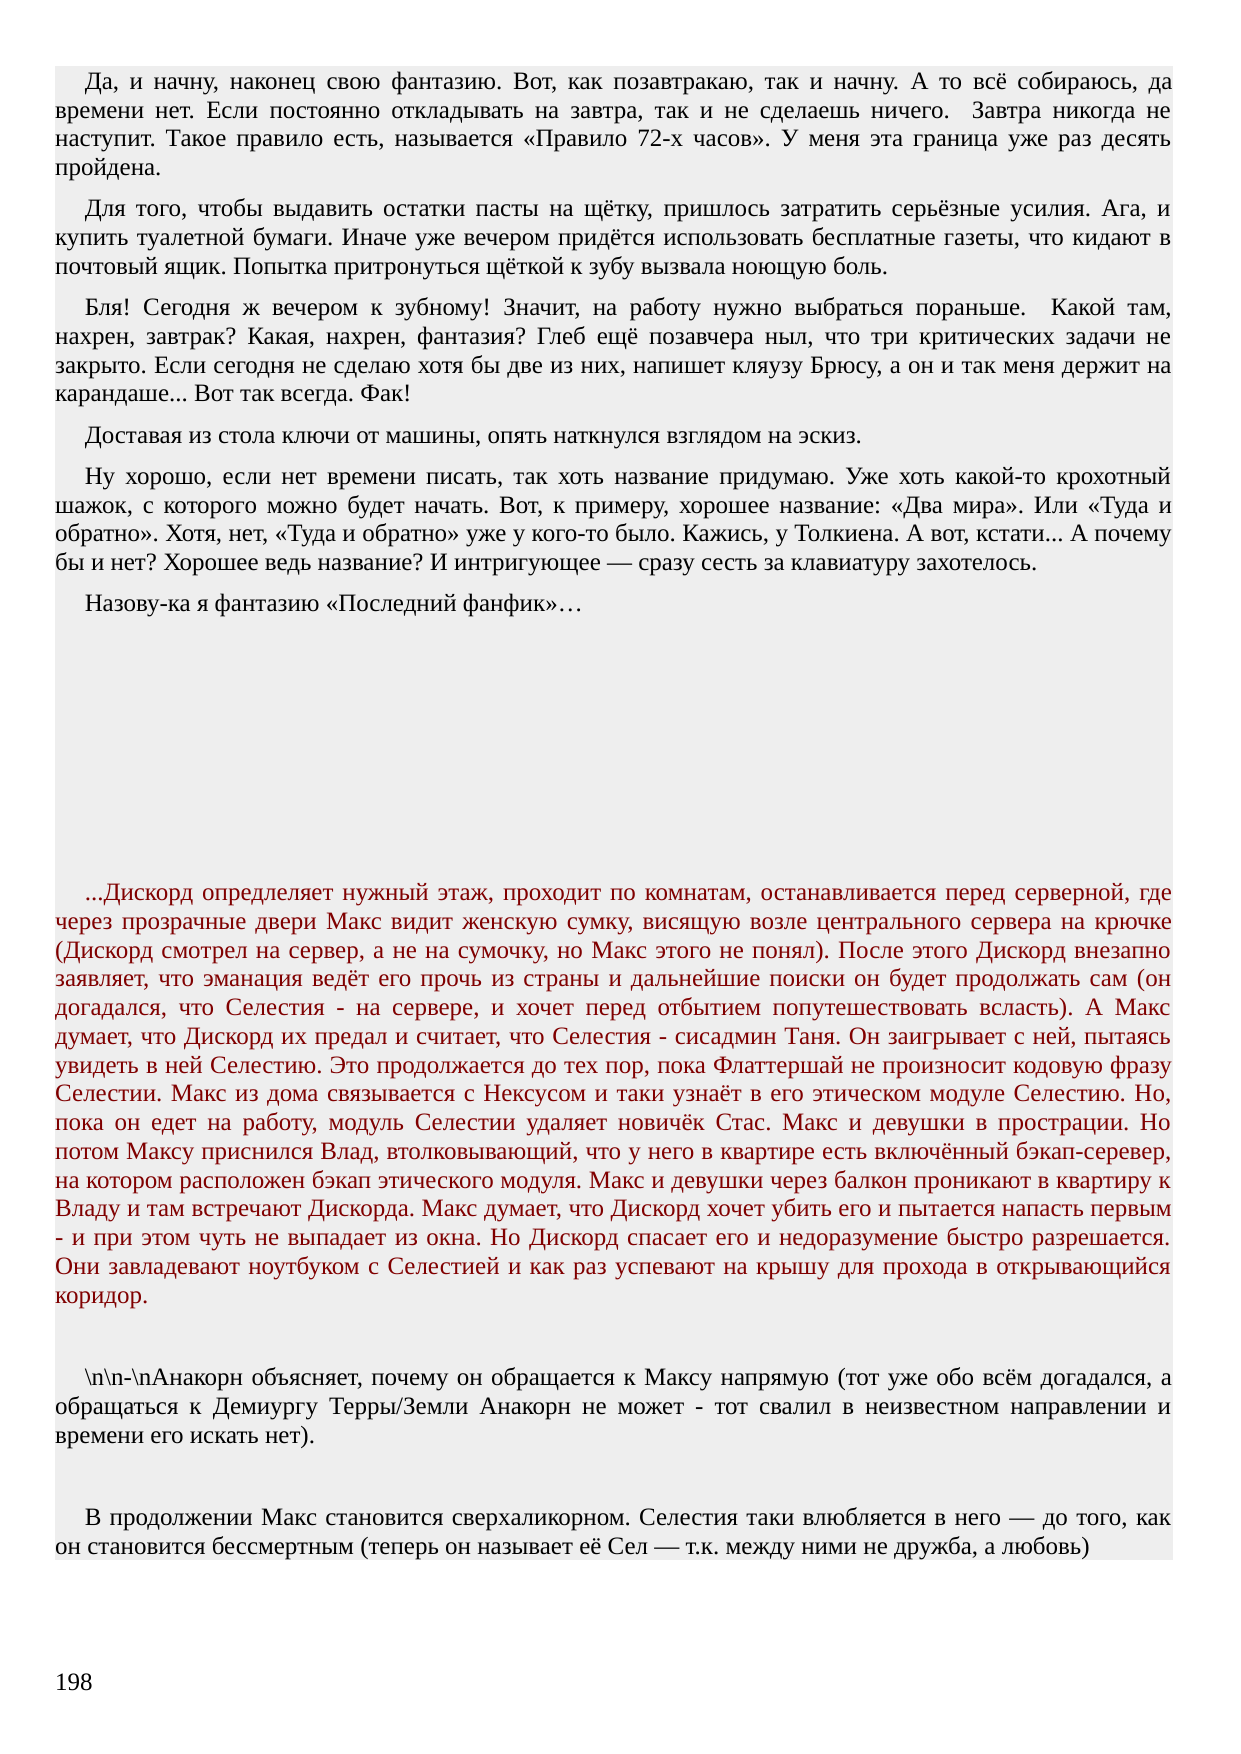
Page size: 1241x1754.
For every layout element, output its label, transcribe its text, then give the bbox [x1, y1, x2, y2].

text ...Дискорд опредлеляет нужный этаж, проходит по комнатам, останавливается перед серверной, где через прозрачные двери Макс видит женскую сумку, висящую возле центрального сервера на крючке (Дискорд смотрел на сервер, а не на сумочку, но Макс этого не понял). После этого Дискорд внезапно заявляет, что эманация ведёт его прочь из страны и дальнейшие поиски он будет продолжать сам (он догадался, что Селестия - на сервере, и хочет перед отбытием попутешествовать всласть). А Макс думает, что Дискорд их предал и считает, что Селестия - сисадмин Таня. Он заигрывает с ней, пытаясь увидеть в ней Селестию. Это продолжается до тех пор, пока Флаттершай не произносит кодовую фразу Селестии. Макс из дома связывается с Нексусом и таки узнаёт в его этическом модуле Селестию. Но, пока он едет на работу, модуль Селестии удаляет новичёк Стас. Макс и девушки в прострации. Но потом Максу приснился Влад, втолковывающий, что у него в квартире есть включённый бэкап-серевер, на котором расположен бэкап этического модуля. Макс и девушки через балкон проникают в квартиру к Владу и там встречают Дискорда. Макс думает, что Дискорд хочет убить его и пытается напасть первым - и при этом чуть не выпадает из окна. Но Дискорд спасает его и недоразумение быстро разрешается. Они завладевают ноутбуком с Селестией и как раз успевают на крышу для прохода в открывающийся коридор. [55, 877, 1173, 1308]
text Ну хорошо, если нет времени писать, так хоть название придумаю. Уже хоть какой-то крохотный шажок, с которого можно будет начать. Вот, к примеру, хорошее название: «Два мира». Или «Туда и обратно». Хотя, нет, «Туда и обратно» уже у кого-то было. Кажись, у Толкиена. А вот, кстати... А почему бы и нет? Хорошее ведь название? И интригующее — сразу сесть за клавиатуру захотелось. [55, 461, 1173, 576]
text Доставая из стола ключи от машины, опять наткнулся взглядом на эскиз. [55, 420, 1173, 448]
text Для того, чтобы выдавить остатки пасты на щётку, пришлось затратить серьёзные усилия. Ага, и купить туалетной бумаги. Иначе уже вечером придётся использовать бесплатные газеты, что кидают в почтовый ящик. Попытка притронуться щёткой к зубу вызвала ноющую боль. [55, 193, 1173, 280]
text В продолжении Макс становится сверхаликорном. Селестия таки влюбляется в него — до того, как он становится бессмертным (теперь он называет её Сел — т.к. между ними не дружба, а любовь) [55, 1502, 1173, 1560]
text Да, и начну, наконец свою фантазию. Вот, как позавтракаю, так и начну. А то всё собираюсь, да времени нет. Если постоянно откладывать на завтра, так и не сделаешь ничего. Завтра никогда не наступит. Такое правило есть, называется «Правило 72-х часов». У меня эта граница уже раз десять пройдена. [55, 66, 1173, 181]
text Бля! Сегодня ж вечером к зубному! Значит, на работу нужно выбраться пораньше. Какой там, нахрен, завтрак? Какая, нахрен, фантазия? Глеб ещё позавчера ныл, что три критических задачи не закрыто. Если сегодня не сделаю хотя бы две из них, напишет кляузу Брюсу, а он и так меня держит на карандаше... Вот так всегда. Фак! [55, 292, 1173, 407]
text Назову-ка я фантазию «Последний фанфик»… [55, 588, 1173, 617]
text \n\n-\nАнакорн объясняет, почему он обращается к Максу напрямую (тот уже обо всём догадался, а обращаться к Демиургу Терры/Земли Анакорн не может - тот свалил в неизвестном направлении и времени его искать нет). [55, 1362, 1173, 1448]
